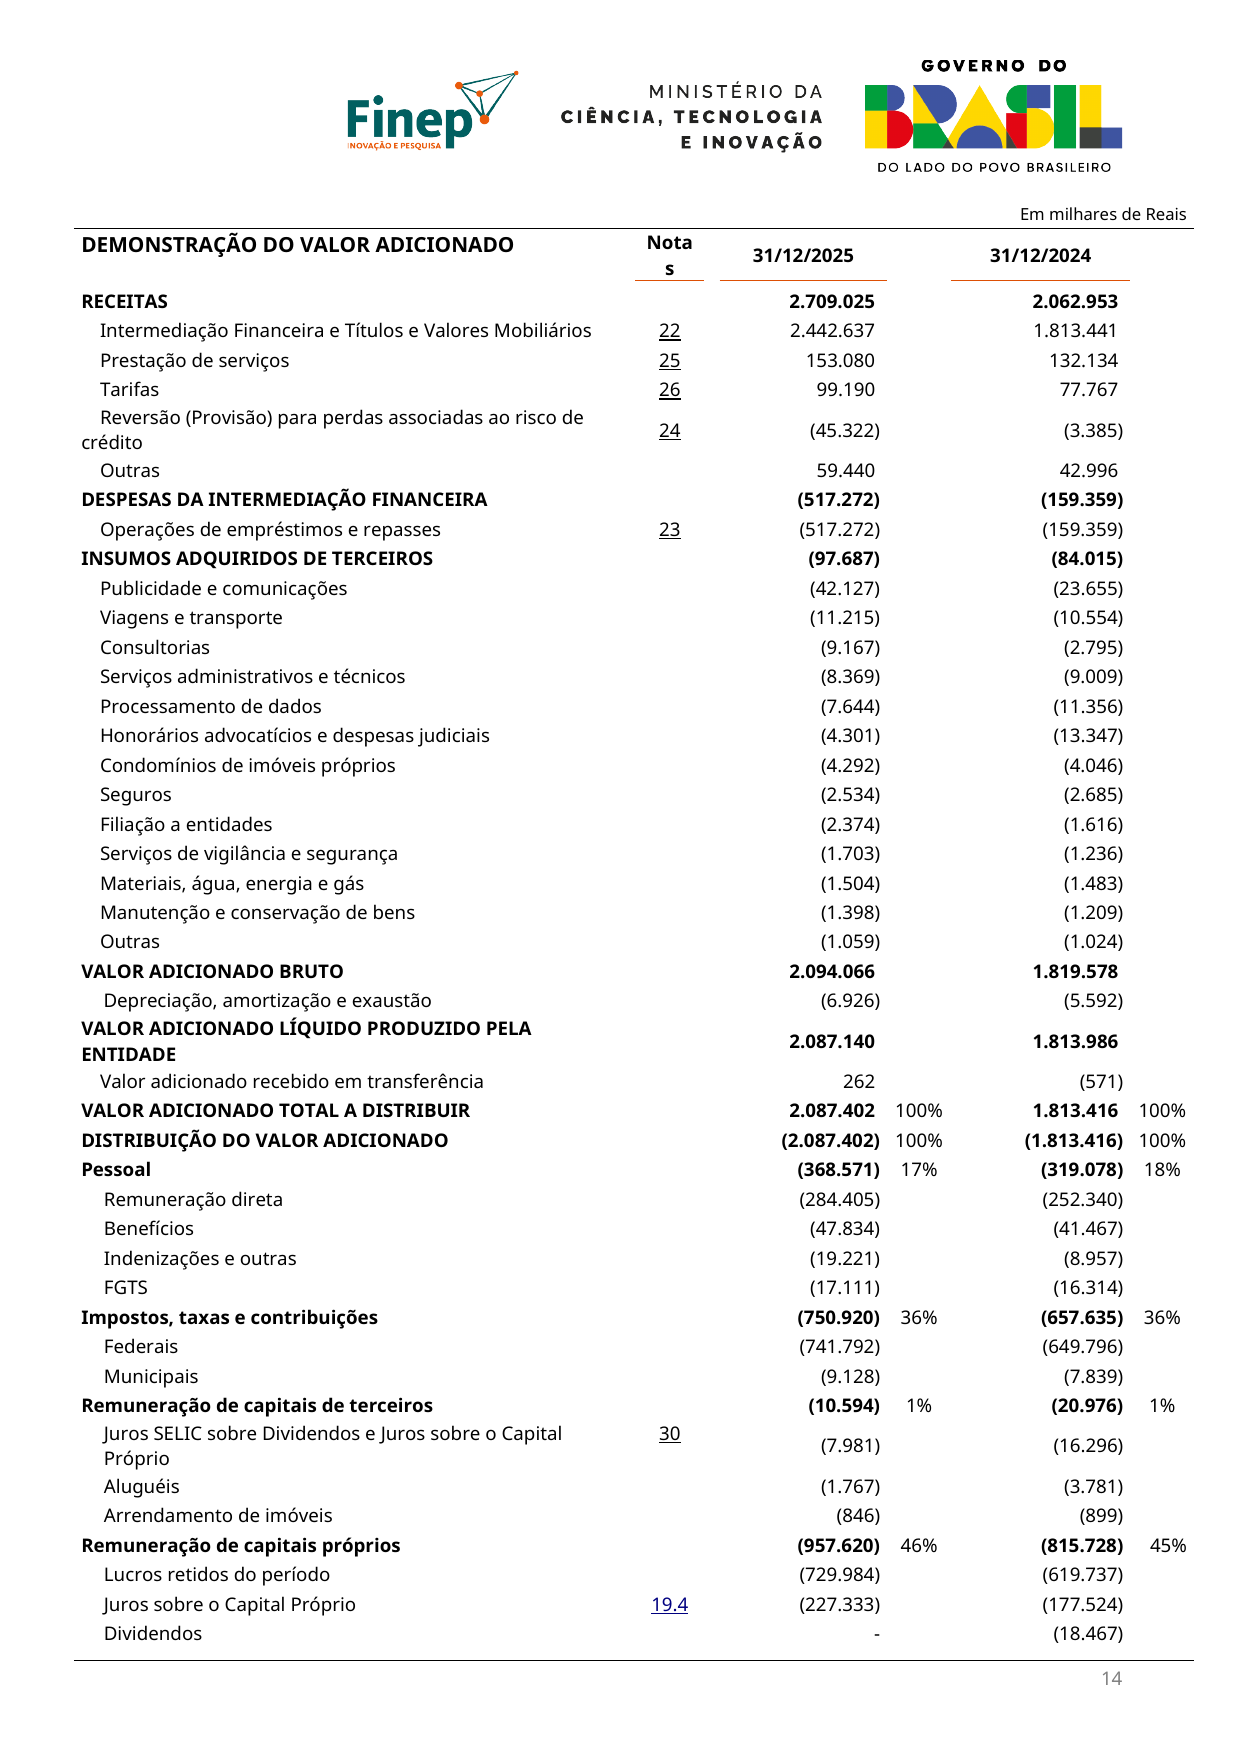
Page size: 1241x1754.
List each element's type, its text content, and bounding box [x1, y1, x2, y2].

table_cell 30 [635, 1420, 704, 1471]
table_cell [887, 603, 951, 632]
table_cell 18% [1130, 1155, 1194, 1184]
table_cell (18.467) [951, 1619, 1130, 1648]
table_cell [1130, 809, 1194, 838]
table_cell [1130, 1015, 1194, 1066]
table_cell [887, 1361, 951, 1391]
table_cell Impostos, taxas e contribuições [74, 1302, 635, 1332]
table_cell Serviços de vigilância e segurança [74, 839, 635, 868]
table_cell [887, 1243, 951, 1273]
table_cell [887, 662, 951, 691]
table_cell [1130, 1214, 1194, 1243]
table_cell (6.926) [720, 986, 887, 1015]
table_cell (97.687) [720, 544, 887, 573]
table_cell [635, 1273, 704, 1302]
table_cell (517.272) [720, 514, 887, 544]
table_cell (2.534) [720, 780, 887, 809]
table_cell (368.571) [720, 1155, 887, 1184]
table_cell [635, 455, 704, 485]
table_cell Tarifas [74, 375, 635, 404]
table_cell (10.594) [720, 1391, 887, 1420]
table_cell [704, 316, 719, 345]
table_cell 1% [887, 1391, 951, 1420]
table_cell (957.620) [720, 1530, 887, 1559]
table_cell [1130, 898, 1194, 927]
table_cell (1.209) [951, 898, 1130, 927]
table_cell [1130, 632, 1194, 662]
table_cell [635, 986, 704, 1015]
table_cell [704, 780, 719, 809]
table_cell [635, 1471, 704, 1501]
table_cell Remuneração de capitais de terceiros [74, 1391, 635, 1420]
table_cell [887, 1501, 951, 1530]
table_cell [635, 927, 704, 956]
table_cell 25 [635, 345, 704, 375]
table_cell [704, 286, 719, 316]
table_cell [887, 1273, 951, 1302]
table_cell Indenizações e outras [74, 1243, 635, 1273]
table_cell [887, 1619, 951, 1648]
table_cell Viagens e transporte [74, 603, 635, 632]
table_cell (1.483) [951, 868, 1130, 897]
table_cell 77.767 [951, 375, 1130, 404]
table_cell [704, 1391, 719, 1420]
table_cell (17.111) [720, 1273, 887, 1302]
table_cell (9.128) [720, 1361, 887, 1391]
table_cell Processamento de dados [74, 691, 635, 721]
table_cell [720, 281, 887, 286]
table_cell [635, 750, 704, 779]
table_cell (1.398) [720, 898, 887, 927]
table_cell [887, 927, 951, 956]
table_cell (2.795) [951, 632, 1130, 662]
table_cell (517.272) [720, 485, 887, 514]
table_cell [1130, 956, 1194, 986]
table_cell 31/12/2025 [720, 229, 887, 280]
table_cell 153.080 [720, 345, 887, 375]
table_cell [635, 1648, 704, 1660]
table_cell [1130, 1560, 1194, 1589]
table_cell [887, 1214, 951, 1243]
table_cell Seguros [74, 780, 635, 809]
table_cell 22 [635, 316, 704, 345]
table_cell [635, 691, 704, 721]
table_cell [704, 1420, 719, 1471]
table_cell 1.819.578 [951, 956, 1130, 986]
table_cell [704, 404, 719, 455]
table_cell (815.728) [951, 1530, 1130, 1559]
table_cell [1130, 691, 1194, 721]
table_cell [704, 1096, 719, 1125]
table_cell [887, 544, 951, 573]
table_cell [704, 455, 719, 485]
table_cell (899) [951, 1501, 1130, 1530]
table_cell [635, 839, 704, 868]
table_cell [1130, 1332, 1194, 1361]
table_cell 23 [635, 514, 704, 544]
table_cell Benefícios [74, 1214, 635, 1243]
table_cell [887, 1471, 951, 1501]
table_cell 31/12/2024 [951, 229, 1130, 280]
table_cell [1130, 1066, 1194, 1096]
table_cell (1.813.416) [951, 1125, 1130, 1155]
table_cell [635, 721, 704, 750]
table_cell 1.813.416 [951, 1096, 1130, 1125]
table_cell [704, 839, 719, 868]
table_cell [887, 986, 951, 1015]
table_cell [635, 1184, 704, 1214]
table_cell Publicidade e comunicações [74, 573, 635, 603]
table_cell [887, 691, 951, 721]
table_cell (1.504) [720, 868, 887, 897]
table_cell [704, 345, 719, 375]
table_header [74, 199, 635, 228]
table_cell (20.976) [951, 1391, 1130, 1420]
table_cell [887, 1184, 951, 1214]
table_header Em milhares de Reais [720, 199, 1194, 228]
table_cell (1.616) [951, 809, 1130, 838]
table_cell Outras [74, 927, 635, 956]
table_cell [1130, 573, 1194, 603]
table_cell [704, 1155, 719, 1184]
table_cell [704, 485, 719, 514]
table_cell [635, 1214, 704, 1243]
table_cell [1130, 603, 1194, 632]
table_cell [704, 1501, 719, 1530]
table_cell (11.356) [951, 691, 1130, 721]
table_cell [635, 1332, 704, 1361]
table_cell Remuneração de capitais próprios [74, 1530, 635, 1559]
table_cell [635, 898, 704, 927]
table_cell - [720, 1619, 887, 1648]
table_cell (657.635) [951, 1302, 1130, 1332]
table_cell Valor adicionado recebido em transferência [74, 1066, 635, 1096]
table_cell [887, 1589, 951, 1618]
table_cell [1130, 1589, 1194, 1618]
table_cell (2.374) [720, 809, 887, 838]
table_cell (9.009) [951, 662, 1130, 691]
table_cell VALOR ADICIONADO LÍQUIDO PRODUZIDO PELA ENTIDADE [74, 1015, 635, 1066]
table_cell [635, 1501, 704, 1530]
table_cell (16.314) [951, 1273, 1130, 1302]
table_cell (9.167) [720, 632, 887, 662]
table_cell (7.644) [720, 691, 887, 721]
table_cell (41.467) [951, 1214, 1130, 1243]
table_cell 36% [887, 1302, 951, 1332]
table_cell (47.834) [720, 1214, 887, 1243]
table_cell [635, 662, 704, 691]
table_cell Materiais, água, energia e gás [74, 868, 635, 897]
table_cell [1130, 1501, 1194, 1530]
table_cell VALOR ADICIONADO BRUTO [74, 956, 635, 986]
table_cell [887, 898, 951, 927]
table_cell 1% [1130, 1391, 1194, 1420]
table_cell Aluguéis [74, 1471, 635, 1501]
table_cell 100% [887, 1096, 951, 1125]
table_cell [1130, 927, 1194, 956]
table_cell (1.703) [720, 839, 887, 868]
table_cell (2.685) [951, 780, 1130, 809]
table_cell 17% [887, 1155, 951, 1184]
table_cell [635, 1066, 704, 1096]
table_cell 1.813.986 [951, 1015, 1130, 1066]
table_cell DESPESAS DA INTERMEDIAÇÃO FINANCEIRA [74, 485, 635, 514]
table_cell (5.592) [951, 986, 1130, 1015]
table_cell [704, 1066, 719, 1096]
table_cell [1130, 1273, 1194, 1302]
table_cell (8.957) [951, 1243, 1130, 1273]
table_cell [704, 603, 719, 632]
table_cell [1130, 750, 1194, 779]
table_cell Serviços administrativos e técnicos [74, 662, 635, 691]
table_cell [704, 809, 719, 838]
table_cell [887, 839, 951, 868]
table_cell Intermediação Financeira e Títulos e Valores Mobiliários [74, 316, 635, 345]
table_cell [720, 1648, 887, 1660]
table_cell (571) [951, 1066, 1130, 1096]
table_cell Municipais [74, 1361, 635, 1391]
table_cell [635, 603, 704, 632]
table_cell 19.4 [635, 1589, 704, 1618]
table_cell Operações de empréstimos e repasses [74, 514, 635, 544]
table_cell [1130, 1619, 1194, 1648]
table_cell [951, 281, 1130, 286]
table_cell [887, 1560, 951, 1589]
table_cell [704, 1214, 719, 1243]
table_cell Outras [74, 455, 635, 485]
table_cell [1130, 662, 1194, 691]
table_cell [704, 1184, 719, 1214]
table_cell [635, 1302, 704, 1332]
table_cell Remuneração direta [74, 1184, 635, 1214]
table_cell (19.221) [720, 1243, 887, 1273]
table_cell Depreciação, amortização e exaustão [74, 986, 635, 1015]
table_cell 46% [887, 1530, 951, 1559]
table_cell Juros SELIC sobre Dividendos e Juros sobre o Capital Próprio [74, 1420, 635, 1471]
table_cell [1130, 280, 1194, 286]
table_cell (7.981) [720, 1420, 887, 1471]
table_cell Reversão (Provisão) para perdas associadas ao risco de crédito [74, 404, 635, 455]
table_cell Demonstração do Valor Adicionado [74, 229, 635, 280]
table_cell [704, 927, 719, 956]
table_cell [635, 286, 704, 316]
table_cell Manutenção e conservação de bens [74, 898, 635, 927]
table_cell [704, 868, 719, 897]
table_cell [635, 544, 704, 573]
table_cell (1.059) [720, 927, 887, 956]
table_cell (750.920) [720, 1302, 887, 1332]
table_cell [1130, 721, 1194, 750]
table_cell [635, 1015, 704, 1066]
table_cell (227.333) [720, 1589, 887, 1618]
table_cell Pessoal [74, 1155, 635, 1184]
table_cell [887, 632, 951, 662]
table_cell Consultorias [74, 632, 635, 662]
table_cell 36% [1130, 1302, 1194, 1332]
table_cell [887, 780, 951, 809]
table_cell 132.134 [951, 345, 1130, 375]
table_cell FGTS [74, 1273, 635, 1302]
table_cell 262 [720, 1066, 887, 1096]
table_cell (741.792) [720, 1332, 887, 1361]
table_cell VALOR ADICIONADO TOTAL A DISTRIBUIR [74, 1096, 635, 1125]
table_cell [704, 229, 719, 280]
table_cell [1130, 1361, 1194, 1391]
table_cell [1130, 1243, 1194, 1273]
table_cell [704, 1648, 719, 1660]
table_cell [951, 1648, 1130, 1660]
table_cell [1130, 286, 1194, 316]
table_cell [1130, 375, 1194, 404]
table_cell (84.015) [951, 544, 1130, 573]
table_cell [635, 1619, 704, 1648]
table_cell (1.767) [720, 1471, 887, 1501]
table_cell Notas [635, 229, 704, 280]
table_cell [635, 1155, 704, 1184]
table_cell Dividendos [74, 1619, 635, 1648]
table_cell (45.322) [720, 404, 887, 455]
table_cell [635, 1530, 704, 1559]
table_cell [704, 1243, 719, 1273]
table_cell [1130, 316, 1194, 345]
table_cell [704, 573, 719, 603]
table_cell [1130, 780, 1194, 809]
table_cell [887, 956, 951, 986]
table_cell Filiação a entidades [74, 809, 635, 838]
table_cell 2.087.402 [720, 1096, 887, 1125]
table_cell [1130, 1648, 1194, 1660]
table_cell INSUMOS ADQUIRIDOS DE TERCEIROS [74, 544, 635, 573]
table_cell [887, 375, 951, 404]
table_cell 42.996 [951, 455, 1130, 485]
table_cell (3.385) [951, 404, 1130, 455]
table_cell 100% [1130, 1096, 1194, 1125]
table_cell [704, 1589, 719, 1618]
table_cell [1130, 455, 1194, 485]
table_cell [704, 514, 719, 544]
table_cell DISTRIBUIÇÃO DO VALOR ADICIONADO [74, 1125, 635, 1155]
table_cell Condomínios de imóveis próprios [74, 750, 635, 779]
table_cell [704, 956, 719, 986]
table_cell [1130, 1420, 1194, 1471]
table_cell [887, 721, 951, 750]
table_header [635, 199, 704, 228]
table_cell [887, 1066, 951, 1096]
table_cell (159.359) [951, 514, 1130, 544]
table_cell (8.369) [720, 662, 887, 691]
table_cell [635, 780, 704, 809]
table_cell 99.190 [720, 375, 887, 404]
table_cell 1.813.441 [951, 316, 1130, 345]
table_cell Federais [74, 1332, 635, 1361]
table_cell [635, 1096, 704, 1125]
table_cell Arrendamento de imóveis [74, 1501, 635, 1530]
table_cell (7.839) [951, 1361, 1130, 1391]
table_cell Juros sobre o Capital Próprio [74, 1589, 635, 1618]
table_cell [635, 485, 704, 514]
table_cell [887, 345, 951, 375]
table_cell (159.359) [951, 485, 1130, 514]
table_cell [704, 1619, 719, 1648]
table_header [704, 199, 719, 228]
table_cell [635, 1560, 704, 1589]
table_cell [1130, 229, 1194, 280]
table_cell [704, 1361, 719, 1391]
table_cell [635, 1125, 704, 1155]
table_cell Honorários advocatícios e despesas judiciais [74, 721, 635, 750]
table_cell 24 [635, 404, 704, 455]
table_cell 100% [1130, 1125, 1194, 1155]
table_cell (16.296) [951, 1420, 1130, 1471]
table_cell 2.094.066 [720, 956, 887, 986]
table_cell Prestação de serviços [74, 345, 635, 375]
table_cell (1.236) [951, 839, 1130, 868]
table_cell (4.046) [951, 750, 1130, 779]
table_cell [704, 1332, 719, 1361]
table_cell (846) [720, 1501, 887, 1530]
table_cell [887, 316, 951, 345]
table_cell [635, 573, 704, 603]
table_cell [635, 1361, 704, 1391]
table_cell [704, 1015, 719, 1066]
table_cell [1130, 839, 1194, 868]
table_cell [704, 898, 719, 927]
table_cell [1130, 544, 1194, 573]
table_cell 2.442.637 [720, 316, 887, 345]
table_cell 2.087.140 [720, 1015, 887, 1066]
table_cell (4.292) [720, 750, 887, 779]
table_cell [1130, 485, 1194, 514]
table_cell [1130, 404, 1194, 455]
table_cell [887, 286, 951, 316]
table_cell [704, 986, 719, 1015]
table_cell [887, 1420, 951, 1471]
table_cell [1130, 986, 1194, 1015]
table_cell (4.301) [720, 721, 887, 750]
table_cell [887, 280, 951, 286]
table_cell [1130, 1471, 1194, 1501]
table_cell [704, 1530, 719, 1559]
table_cell [887, 404, 951, 455]
table_cell 100% [887, 1125, 951, 1155]
table_cell [887, 1332, 951, 1361]
table_cell [887, 514, 951, 544]
table_cell [887, 229, 951, 280]
table_cell 2.709.025 [720, 286, 887, 316]
table_cell [704, 375, 719, 404]
table_cell [704, 691, 719, 721]
table_cell [704, 1302, 719, 1332]
table_cell [74, 280, 635, 286]
table_cell (42.127) [720, 573, 887, 603]
table_cell [635, 1243, 704, 1273]
table_cell [704, 1273, 719, 1302]
table_cell [635, 956, 704, 986]
table_cell (23.655) [951, 573, 1130, 603]
table_cell (319.078) [951, 1155, 1130, 1184]
table_cell (619.737) [951, 1560, 1130, 1589]
table_cell (649.796) [951, 1332, 1130, 1361]
table_cell (284.405) [720, 1184, 887, 1214]
table_cell [1130, 1184, 1194, 1214]
table_cell [887, 573, 951, 603]
table_cell [704, 1560, 719, 1589]
table_cell [635, 1391, 704, 1420]
table_cell [887, 455, 951, 485]
table_cell 45% [1130, 1530, 1194, 1559]
table_cell [704, 632, 719, 662]
table_cell [1130, 345, 1194, 375]
table_cell [1130, 868, 1194, 897]
table_cell [887, 868, 951, 897]
table_cell [704, 721, 719, 750]
table_cell [887, 1015, 951, 1066]
table_cell [635, 632, 704, 662]
table_cell [704, 1471, 719, 1501]
table_cell [635, 809, 704, 838]
table_cell 2.062.953 [951, 286, 1130, 316]
table_cell (3.781) [951, 1471, 1130, 1501]
table_cell [704, 280, 719, 286]
table_cell [1130, 514, 1194, 544]
table_cell [704, 1125, 719, 1155]
table_cell [704, 750, 719, 779]
table_cell [635, 281, 704, 286]
table_cell [635, 868, 704, 897]
table_cell [887, 750, 951, 779]
table_cell 26 [635, 375, 704, 404]
table_cell (177.524) [951, 1589, 1130, 1618]
table_cell [74, 1648, 635, 1660]
table_cell [704, 544, 719, 573]
table_cell [887, 485, 951, 514]
table_cell (729.984) [720, 1560, 887, 1589]
table_cell [887, 809, 951, 838]
table_cell (1.024) [951, 927, 1130, 956]
table_cell (252.340) [951, 1184, 1130, 1214]
table_cell Lucros retidos do período [74, 1560, 635, 1589]
table_cell (13.347) [951, 721, 1130, 750]
table_cell RECEITAS [74, 286, 635, 316]
table_cell (2.087.402) [720, 1125, 887, 1155]
table_cell (10.554) [951, 603, 1130, 632]
table_cell [887, 1648, 951, 1660]
table_cell (11.215) [720, 603, 887, 632]
table_cell 59.440 [720, 455, 887, 485]
table_cell [704, 662, 719, 691]
